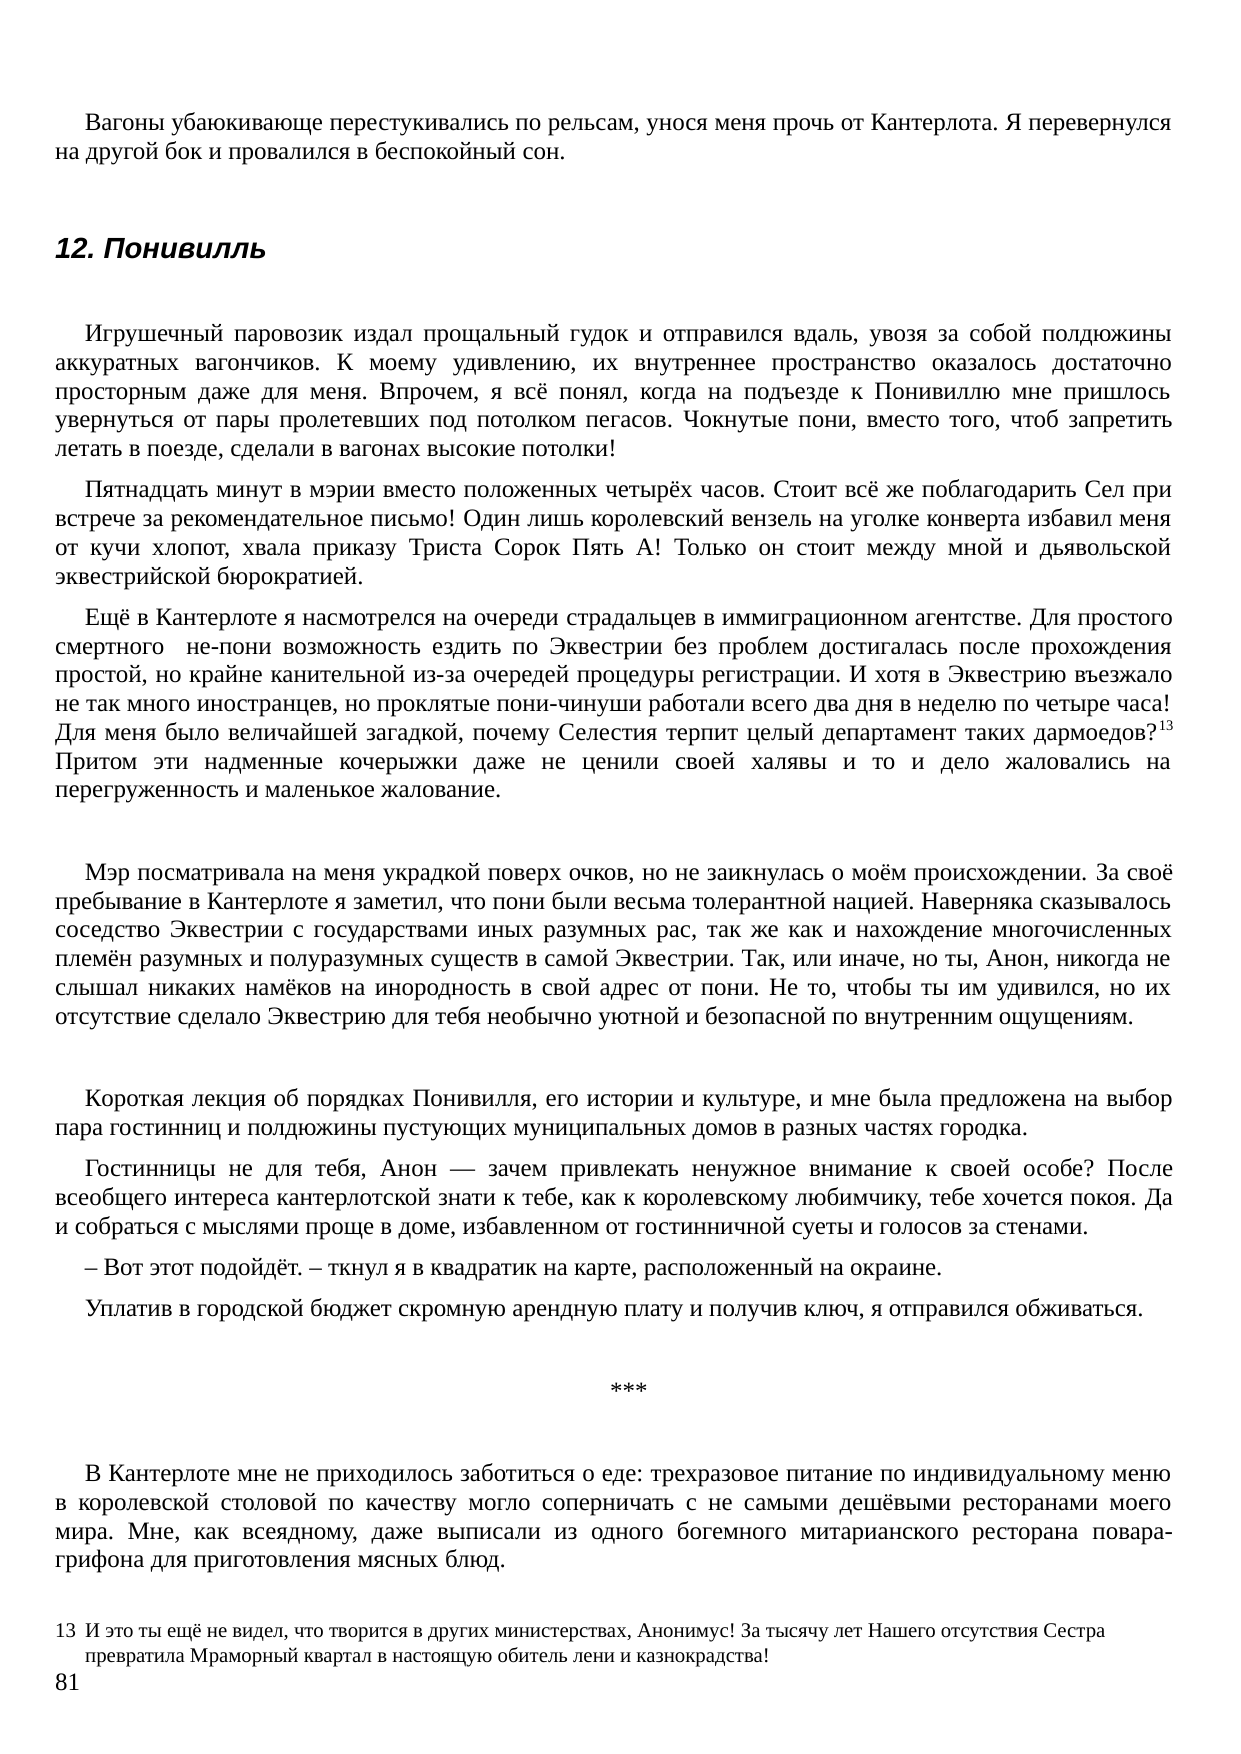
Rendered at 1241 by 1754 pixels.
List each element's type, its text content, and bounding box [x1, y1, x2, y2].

text *** [55, 1376, 1173, 1404]
text Гостинницы не для тебя, Анон — зачем привлекать ненужное внимание к своей особе? После всеобщего интереса кантерлотской знати к тебе, как к королевскому любимчику, тебе хочется покоя. Да и собраться с мыслями проще в доме, избавленном от гостинничной суеты и голосов за стенами. [55, 1153, 1173, 1239]
text Вагоны убаюкивающе перестукивались по рельсам, унося меня прочь от Кантерлота. Я перевернулся на другой бок и провалился в беспокойный сон. [55, 107, 1173, 165]
text – Вот этот подойдёт. – ткнул я в квадратик на карте, расположенный на окраине. [55, 1252, 1173, 1281]
text Игрушечный паровозик издал прощальный гудок и отправился вдаль, увозя за собой полдюжины аккуратных вагончиков. К моему удивлению, их внутреннее пространство оказалось достаточно просторным даже для меня. Впрочем, я всё понял, когда на подъезде к Понивиллю мне пришлось увернуться от пары пролетевших под потолком пегасов. Чокнутые пони, вместо того, чтоб запретить летать в поезде, сделали в вагонах высокие потолки! [55, 318, 1173, 462]
text Ещё в Кантерлоте я насмотрелся на очереди страдальцев в иммиграционном агентстве. Для простого смертного не-пони возможность ездить по Эквестрии без проблем достигалась после прохождения простой, но крайне канительной из-за очередей процедуры регистрации. И хотя в Эквестрию въезжало не так много иностранцев, но проклятые пони-чинуши работали всего два дня в неделю по четыре часа! Для меня было величайшей загадкой, почему Селестия терпит целый департамент таких дармоедов? Притом эти надменные кочерыжки даже не ценили своей халявы и то и дело жаловались на перегруженность и маленькое жалование. [55, 602, 1173, 803]
subtitle 12. Понивилль [55, 231, 1173, 264]
text И это ты ещё не видел, что творится в других министерствах, Анонимус! За тысячу лет Нашего отсутствия Сестра превратила Мраморный квартал в настоящую обитель лени и казнокрадства! [55, 1618, 1173, 1667]
text Мэр посматривала на меня украдкой поверх очков, но не заикнулась о моём происхождении. За своё пребывание в Кантерлоте я заметил, что пони были весьма толерантной нацией. Наверняка сказывалось соседство Эквестрии с государствами иных разумных рас, так же как и нахождение многочисленных племён разумных и полуразумных существ в самой Эквестрии. Так, или иначе, но ты, Анон, никогда не слышал никаких намёков на инородность в свой адрес от пони. Не то, чтобы ты им удивился, но их отсутствие сделало Эквестрию для тебя необычно уютной и безопасной по внутренним ощущениям. [55, 857, 1173, 1029]
text Короткая лекция об порядках Понивилля, его истории и культуре, и мне была предложена на выбор пара гостинниц и полдюжины пустующих муниципальных домов в разных частях городка. [55, 1083, 1173, 1141]
text В Кантерлоте мне не приходилось заботиться о еде: трехразовое питание по индивидуальному меню в королевской столовой по качеству могло соперничать с не самыми дешёвыми ресторанами моего мира. Мне, как всеядному, даже выписали из одного богемного митарианского ресторана повара-грифона для приготовления мясных блюд. [55, 1458, 1173, 1573]
text Уплатив в городской бюджет скромную арендную плату и получив ключ, я отправился обживаться. [55, 1293, 1173, 1322]
text Пятнадцать минут в мэрии вместо положенных четырёх часов. Стоит всё же поблагодарить Сел при встрече за рекомендательное письмо! Один лишь королевский вензель на уголке конверта избавил меня от кучи хлопот, хвала приказу Триста Сорок Пять А! Только он стоит между мной и дьявольской эквестрийской бюрократией. [55, 474, 1173, 589]
